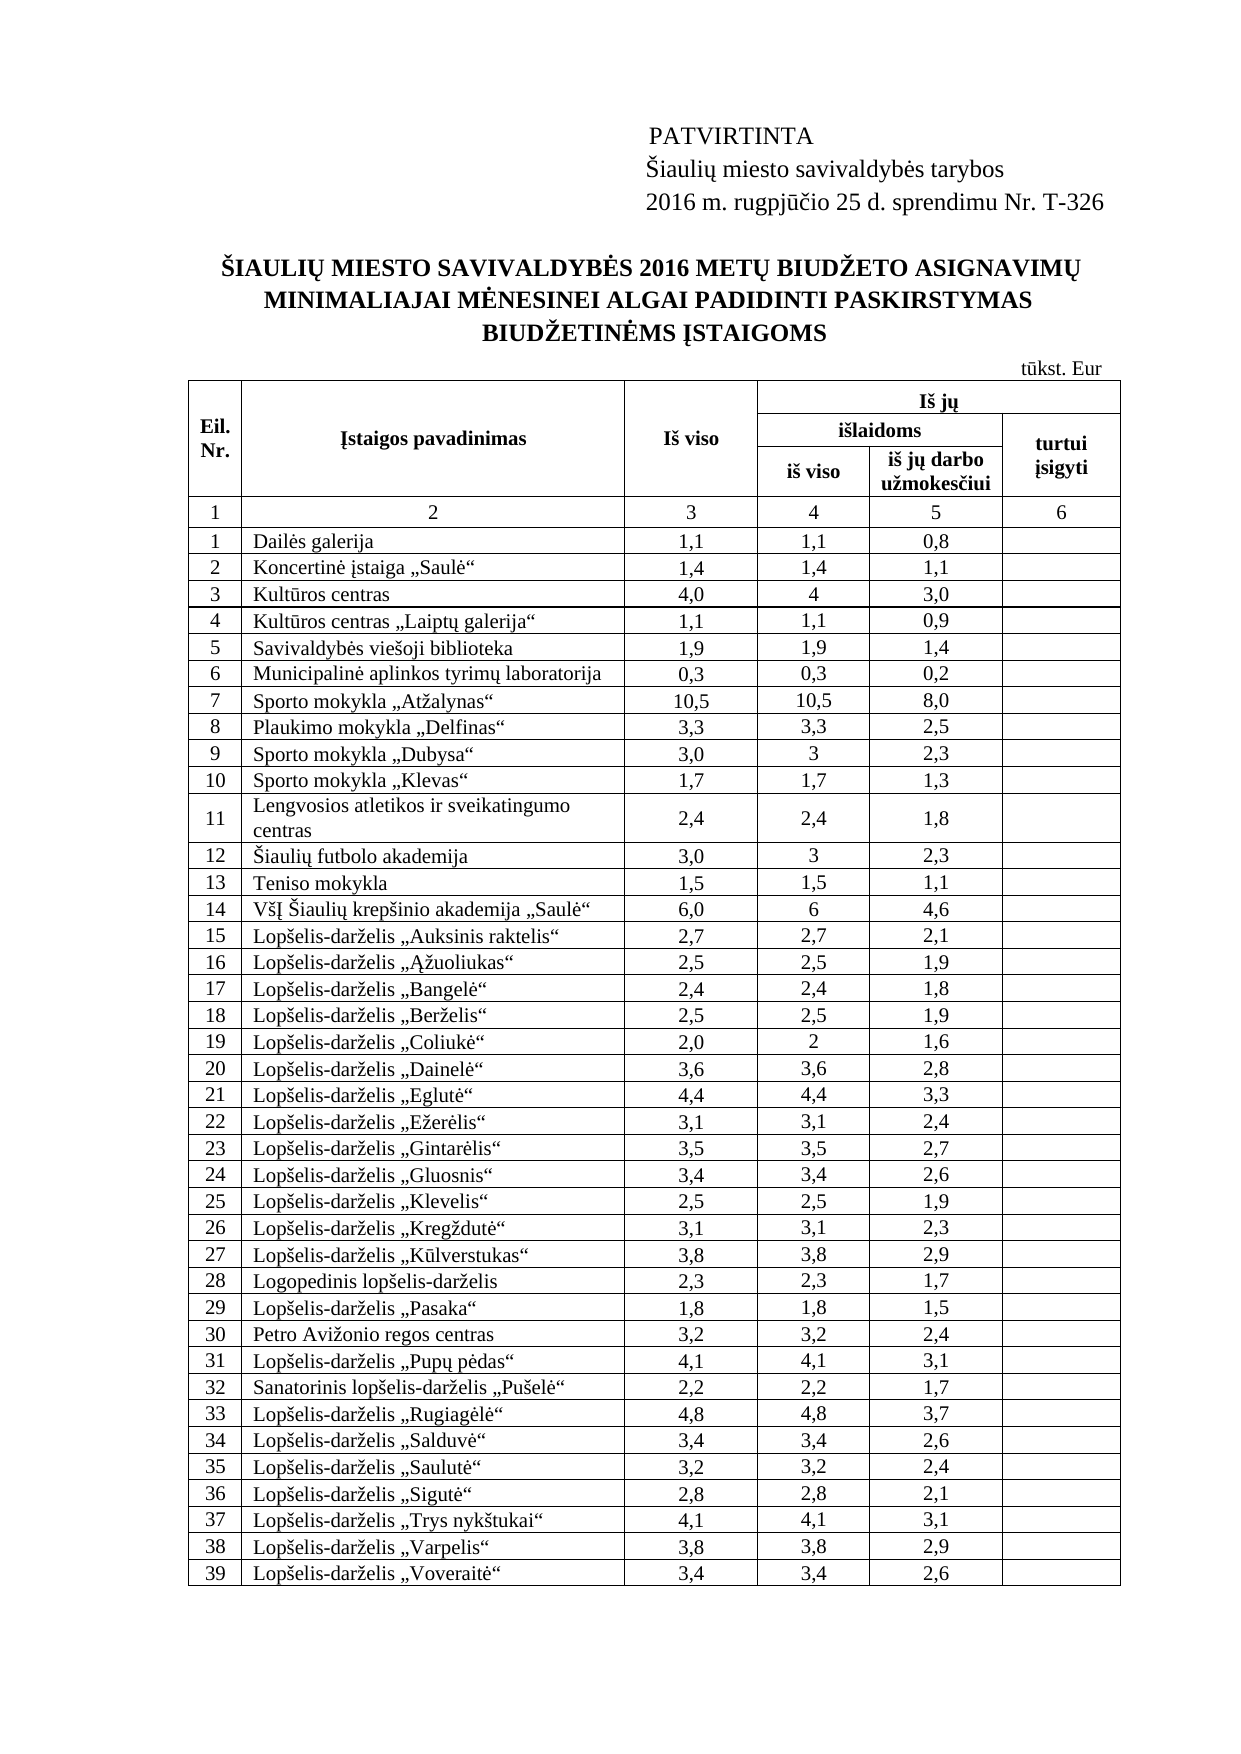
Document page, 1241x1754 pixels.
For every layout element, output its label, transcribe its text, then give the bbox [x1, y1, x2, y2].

table_cell Lopšelis-darželis „Rugiagėlė“ [242, 1400, 624, 1426]
table_cell 2,6 [870, 1560, 1002, 1585]
table_cell 3,0 [625, 740, 757, 766]
table_cell 5 [189, 634, 241, 659]
table_cell 0,2 [870, 661, 1002, 686]
table_cell [1003, 1055, 1120, 1081]
table_cell [1003, 1347, 1120, 1373]
table_cell Lengvosios atletikos ir sveikatingumo centras [242, 794, 624, 842]
table_cell 2,0 [625, 1029, 757, 1054]
table_cell Lopšelis-darželis „Kregždutė“ [242, 1215, 624, 1240]
table_cell [870, 347, 1002, 380]
table_cell [1003, 1427, 1120, 1452]
table_cell 1,5 [870, 1294, 1002, 1320]
table_cell [1003, 1374, 1120, 1399]
table_cell 3 [189, 581, 241, 606]
table_cell 2,6 [870, 1427, 1002, 1452]
table_cell 3,5 [758, 1135, 869, 1160]
table_cell 3,1 [758, 1108, 869, 1134]
table_cell 4,6 [870, 896, 1002, 921]
table_cell Lopšelis-darželis „Berželis“ [242, 1002, 624, 1027]
table_cell Iš viso [625, 381, 757, 496]
table_cell Lopšelis-darželis „Varpelis“ [242, 1533, 624, 1559]
table_cell 3 [625, 497, 757, 527]
table_cell 2,5 [758, 1002, 869, 1027]
table_cell [1003, 714, 1120, 739]
table_cell 22 [189, 1108, 241, 1134]
table_cell 3 [758, 740, 869, 766]
table_cell 0,8 [870, 528, 1002, 553]
table_cell 33 [189, 1400, 241, 1426]
table_cell [1003, 554, 1120, 580]
table_cell 32 [189, 1374, 241, 1399]
table_cell 1,7 [625, 767, 757, 792]
table_cell 27 [189, 1241, 241, 1267]
table_cell Lopšelis-darželis „Ežerėlis“ [242, 1108, 624, 1134]
table_cell Teniso mokykla [242, 869, 624, 895]
table_cell Lopšelis-darželis „Sigutė“ [242, 1480, 624, 1506]
table_cell 1,7 [870, 1374, 1002, 1399]
table_cell 5 [870, 497, 1002, 527]
table_cell 4,4 [758, 1082, 869, 1107]
table_cell 3,7 [870, 1400, 1002, 1426]
table_cell Sanatorinis lopšelis-darželis „Pušelė“ [242, 1374, 624, 1399]
table_cell 37 [189, 1507, 241, 1532]
table_cell [1003, 1002, 1120, 1027]
table_cell 0,3 [625, 661, 757, 686]
table_cell [1003, 1108, 1120, 1134]
table_cell 8,0 [870, 687, 1002, 713]
table_cell 1,7 [870, 1268, 1002, 1293]
table_cell 34 [189, 1427, 241, 1452]
table_cell [242, 347, 624, 380]
table_cell 6 [189, 661, 241, 686]
table_cell 4,8 [758, 1400, 869, 1426]
table_cell 25 [189, 1188, 241, 1213]
table_cell 4,4 [625, 1082, 757, 1107]
table_cell [189, 183, 242, 216]
table_cell Lopšelis-darželis „Eglutė“ [242, 1082, 624, 1107]
table_cell [1003, 581, 1120, 606]
table_cell [758, 347, 869, 380]
table_cell [1003, 1480, 1120, 1506]
table_cell 1,1 [758, 608, 869, 633]
table_cell Logopedinis lopšelis-darželis [242, 1268, 624, 1293]
table_cell 30 [189, 1321, 241, 1346]
table_cell 39 [189, 1560, 241, 1585]
table_cell 1,1 [870, 869, 1002, 895]
table_cell 2,5 [625, 949, 757, 974]
table_cell Lopšelis-darželis „Ąžuoliukas“ [242, 949, 624, 974]
table_cell 1,1 [625, 528, 757, 553]
table_cell [1003, 1161, 1120, 1187]
table_cell 3,6 [758, 1055, 869, 1081]
table_cell 4 [189, 608, 241, 633]
table_cell 1,3 [870, 767, 1002, 792]
table_cell 14 [189, 896, 241, 921]
table_cell 26 [189, 1215, 241, 1240]
table_cell 2016 m. rugpjūčio 25 d. sprendimu Nr. T-326 [242, 183, 1120, 216]
table_cell Sporto mokykla „Atžalynas“ [242, 687, 624, 713]
table_cell [1003, 634, 1120, 659]
table_cell ŠIAULIŲ MIESTO SAVIVALDYBĖS 2016 METŲ BIUDŽETO ASIGNAVIMŲ [189, 249, 1120, 281]
table_cell 3,1 [758, 1215, 869, 1240]
table_cell 17 [189, 975, 241, 1001]
table_cell Lopšelis-darželis „Saulutė“ [242, 1454, 624, 1479]
table_cell 3,4 [625, 1161, 757, 1187]
table_cell 1,8 [870, 794, 1002, 842]
table_cell 28 [189, 1268, 241, 1293]
table_cell 35 [189, 1454, 241, 1479]
table_cell [625, 347, 757, 380]
table_cell 2,4 [758, 975, 869, 1001]
table_cell 2 [758, 1029, 869, 1054]
table_cell 3,4 [625, 1560, 757, 1585]
table_cell Plaukimo mokykla „Delfinas“ [242, 714, 624, 739]
table_cell Koncertinė įstaiga „Saulė“ [242, 554, 624, 580]
table_cell 6 [758, 896, 869, 921]
table_cell Petro Avižonio regos centras [242, 1321, 624, 1346]
table_cell 10 [189, 767, 241, 792]
table_cell turtui įsigyti [1003, 414, 1120, 496]
table_cell 2 [189, 554, 241, 580]
table_cell tūkst. Eur [1002, 347, 1120, 380]
table_cell 10,5 [758, 687, 869, 713]
table_cell 3,0 [625, 843, 757, 868]
table_cell 1,4 [758, 554, 869, 580]
table_cell 2,9 [870, 1533, 1002, 1559]
table_cell 2,4 [758, 794, 869, 842]
table_cell 38 [189, 1533, 241, 1559]
table_cell 31 [189, 1347, 241, 1373]
table_cell 4 [758, 581, 869, 606]
table_cell 1,9 [758, 634, 869, 659]
table_cell [1003, 975, 1120, 1001]
table_cell 2,5 [758, 1188, 869, 1213]
table_cell [1003, 1560, 1120, 1585]
table_cell Šiaulių futbolo akademija [242, 843, 624, 868]
table_cell Lopšelis-darželis „Trys nykštukai“ [242, 1507, 624, 1532]
table_cell [189, 347, 242, 380]
table_cell 2,4 [625, 975, 757, 1001]
table_cell 2,3 [625, 1268, 757, 1293]
table_cell Kultūros centras „Laiptų galerija“ [242, 608, 624, 633]
table_cell 3,0 [870, 581, 1002, 606]
table_cell 0,3 [758, 661, 869, 686]
table_cell 15 [189, 922, 241, 948]
table_cell [1003, 1268, 1120, 1293]
table_cell 2,3 [870, 1215, 1002, 1240]
table_cell 16 [189, 949, 241, 974]
table_cell [1003, 1400, 1120, 1426]
table_cell [1003, 949, 1120, 974]
table_cell [1003, 740, 1120, 766]
table_cell Savivaldybės viešoji biblioteka [242, 634, 624, 659]
table_cell 1,4 [625, 554, 757, 580]
table_cell [189, 150, 242, 183]
table_cell 2,4 [870, 1108, 1002, 1134]
table_cell iš viso [758, 447, 869, 496]
table_cell 3,1 [625, 1108, 757, 1134]
table_cell 29 [189, 1294, 241, 1320]
table_cell [1003, 1029, 1120, 1054]
table_cell VšĮ Šiaulių krepšinio akademija „Saulė“ [242, 896, 624, 921]
table_cell 2,7 [625, 922, 757, 948]
table_cell 1 [189, 497, 241, 527]
table_cell 4,0 [625, 581, 757, 606]
table_cell 2,8 [625, 1480, 757, 1506]
table_cell Lopšelis-darželis „Klevelis“ [242, 1188, 624, 1213]
table_cell 13 [189, 869, 241, 895]
table_cell [1003, 922, 1120, 948]
table_cell 3 [758, 843, 869, 868]
table_cell 21 [189, 1082, 241, 1107]
table_cell Sporto mokykla „Dubysa“ [242, 740, 624, 766]
table_cell 2,1 [870, 922, 1002, 948]
table_cell 2,2 [758, 1374, 869, 1399]
table_cell [1003, 1294, 1120, 1320]
table_cell 24 [189, 1161, 241, 1187]
table_cell [1003, 528, 1120, 553]
table_cell 10,5 [625, 687, 757, 713]
table_cell [1003, 661, 1120, 686]
table_cell 3,3 [758, 714, 869, 739]
table_cell 4,1 [758, 1507, 869, 1532]
table_cell Lopšelis-darželis „Bangelė“ [242, 975, 624, 1001]
table_cell 2,5 [625, 1002, 757, 1027]
table_cell 2,2 [625, 1374, 757, 1399]
table_cell [1003, 1454, 1120, 1479]
table_cell 2,8 [870, 1055, 1002, 1081]
table_cell 36 [189, 1480, 241, 1506]
table_cell Lopšelis-darželis „Coliukė“ [242, 1029, 624, 1054]
table_cell 3,2 [758, 1321, 869, 1346]
table_cell 1,4 [870, 634, 1002, 659]
table_cell 3,2 [625, 1454, 757, 1479]
table_cell [189, 216, 242, 249]
table_cell 2,3 [870, 740, 1002, 766]
table_cell [1003, 1241, 1120, 1267]
table_cell 1,5 [625, 869, 757, 895]
table_cell 1,8 [758, 1294, 869, 1320]
table_cell 2,3 [870, 843, 1002, 868]
table_cell 19 [189, 1029, 241, 1054]
table_cell [1003, 1188, 1120, 1213]
table_cell 4 [758, 497, 869, 527]
table_cell 2,3 [758, 1268, 869, 1293]
table_cell 3,4 [758, 1161, 869, 1187]
table_cell Lopšelis-darželis „Pasaka“ [242, 1294, 624, 1320]
table_cell 4,8 [625, 1400, 757, 1426]
table_cell [1003, 1215, 1120, 1240]
table_cell 1 [189, 528, 241, 553]
table_cell 2,4 [870, 1454, 1002, 1479]
table_cell Lopšelis-darželis „Kūlverstukas“ [242, 1241, 624, 1267]
table_cell 2,5 [625, 1188, 757, 1213]
table_cell 3,2 [625, 1321, 757, 1346]
table_cell 3,8 [625, 1533, 757, 1559]
table_cell [1003, 869, 1120, 895]
table_cell 6 [1003, 497, 1120, 527]
table_cell Lopšelis-darželis „Dainelė“ [242, 1055, 624, 1081]
table_cell 23 [189, 1135, 241, 1160]
table_cell 3,5 [625, 1135, 757, 1160]
table_cell Lopšelis-darželis „Auksinis raktelis“ [242, 922, 624, 948]
table_cell 3,4 [758, 1560, 869, 1585]
table_cell Šiaulių miesto savivaldybės tarybos [242, 150, 1120, 183]
table_cell Dailės galerija [242, 528, 624, 553]
table_cell 2,6 [870, 1161, 1002, 1187]
table_cell [1003, 896, 1120, 921]
table_header [189, 118, 242, 150]
table_cell Lopšelis-darželis „Gintarėlis“ [242, 1135, 624, 1160]
table_cell [1003, 1321, 1120, 1346]
table_cell BIUDŽETINĖMS ĮSTAIGOMS [189, 314, 1120, 347]
table_cell Lopšelis-darželis „Gluosnis“ [242, 1161, 624, 1187]
table_cell 18 [189, 1002, 241, 1027]
table_header PATVIRTINTA [242, 118, 1120, 150]
table_cell 3,8 [758, 1241, 869, 1267]
table_cell 3,1 [870, 1347, 1002, 1373]
table_cell 2,8 [758, 1480, 869, 1506]
table_cell 6,0 [625, 896, 757, 921]
table_cell 8 [189, 714, 241, 739]
table_cell 2,4 [870, 1321, 1002, 1346]
table_cell 1,8 [870, 975, 1002, 1001]
table_cell iš jų darbo užmokesčiui [870, 447, 1002, 496]
table_cell 2,1 [870, 1480, 1002, 1506]
table_cell [1003, 1533, 1120, 1559]
table_cell 3,3 [870, 1082, 1002, 1107]
table_cell 1,9 [870, 949, 1002, 974]
table_cell 3,8 [625, 1241, 757, 1267]
table_cell Eil. Nr. [189, 381, 241, 496]
table_cell Kultūros centras [242, 581, 624, 606]
table_cell 7 [189, 687, 241, 713]
table_cell 1,9 [625, 634, 757, 659]
table_cell 2,5 [870, 714, 1002, 739]
table_cell Municipalinė aplinkos tyrimų laboratorija [242, 661, 624, 686]
table_cell 1,1 [625, 608, 757, 633]
table_cell 2,7 [758, 922, 869, 948]
table_cell [1003, 1507, 1120, 1532]
table_cell Lopšelis-darželis „Pupų pėdas“ [242, 1347, 624, 1373]
table_cell [1003, 794, 1120, 842]
table_cell 2,5 [758, 949, 869, 974]
table_cell [242, 216, 1120, 249]
table_cell 3,2 [758, 1454, 869, 1479]
table_cell 1,7 [758, 767, 869, 792]
table_cell 2,7 [870, 1135, 1002, 1160]
table_cell išlaidoms [758, 414, 1002, 446]
table_cell MINIMALIAJAI MĖNESINEI ALGAI PADIDINTI PASKIRSTYMAS [189, 281, 1120, 314]
table_cell 1,5 [758, 869, 869, 895]
table_cell 0,9 [870, 608, 1002, 633]
table_cell Lopšelis-darželis „Voveraitė“ [242, 1560, 624, 1585]
table_cell 4,1 [758, 1347, 869, 1373]
table_cell 12 [189, 843, 241, 868]
table_cell Įstaigos pavadinimas [242, 381, 624, 496]
table_cell [1003, 687, 1120, 713]
table_cell [1003, 608, 1120, 633]
table_cell [1003, 767, 1120, 792]
table_cell 1,6 [870, 1029, 1002, 1054]
table_cell 3,6 [625, 1055, 757, 1081]
table_cell 4,1 [625, 1507, 757, 1532]
table_cell 11 [189, 794, 241, 842]
table_cell 2,4 [625, 794, 757, 842]
table_cell 2,9 [870, 1241, 1002, 1267]
table_cell 1,1 [758, 528, 869, 553]
table_cell [1003, 1082, 1120, 1107]
table_cell Lopšelis-darželis „Salduvė“ [242, 1427, 624, 1452]
table_cell 9 [189, 740, 241, 766]
table_cell 4,1 [625, 1347, 757, 1373]
table_cell 3,3 [625, 714, 757, 739]
table_cell 1,9 [870, 1002, 1002, 1027]
table_cell 3,4 [758, 1427, 869, 1452]
table_cell 1,8 [625, 1294, 757, 1320]
table_cell 1,9 [870, 1188, 1002, 1213]
table_cell 3,4 [625, 1427, 757, 1452]
table_cell 3,1 [870, 1507, 1002, 1532]
table_cell 3,1 [625, 1215, 757, 1240]
table_cell 20 [189, 1055, 241, 1081]
table_cell Iš jų [758, 381, 1120, 413]
table_cell [1003, 1135, 1120, 1160]
table_cell 3,8 [758, 1533, 869, 1559]
table_cell 2 [242, 497, 624, 527]
table_cell [1003, 843, 1120, 868]
table_cell Sporto mokykla „Klevas“ [242, 767, 624, 792]
table_cell 1,1 [870, 554, 1002, 580]
